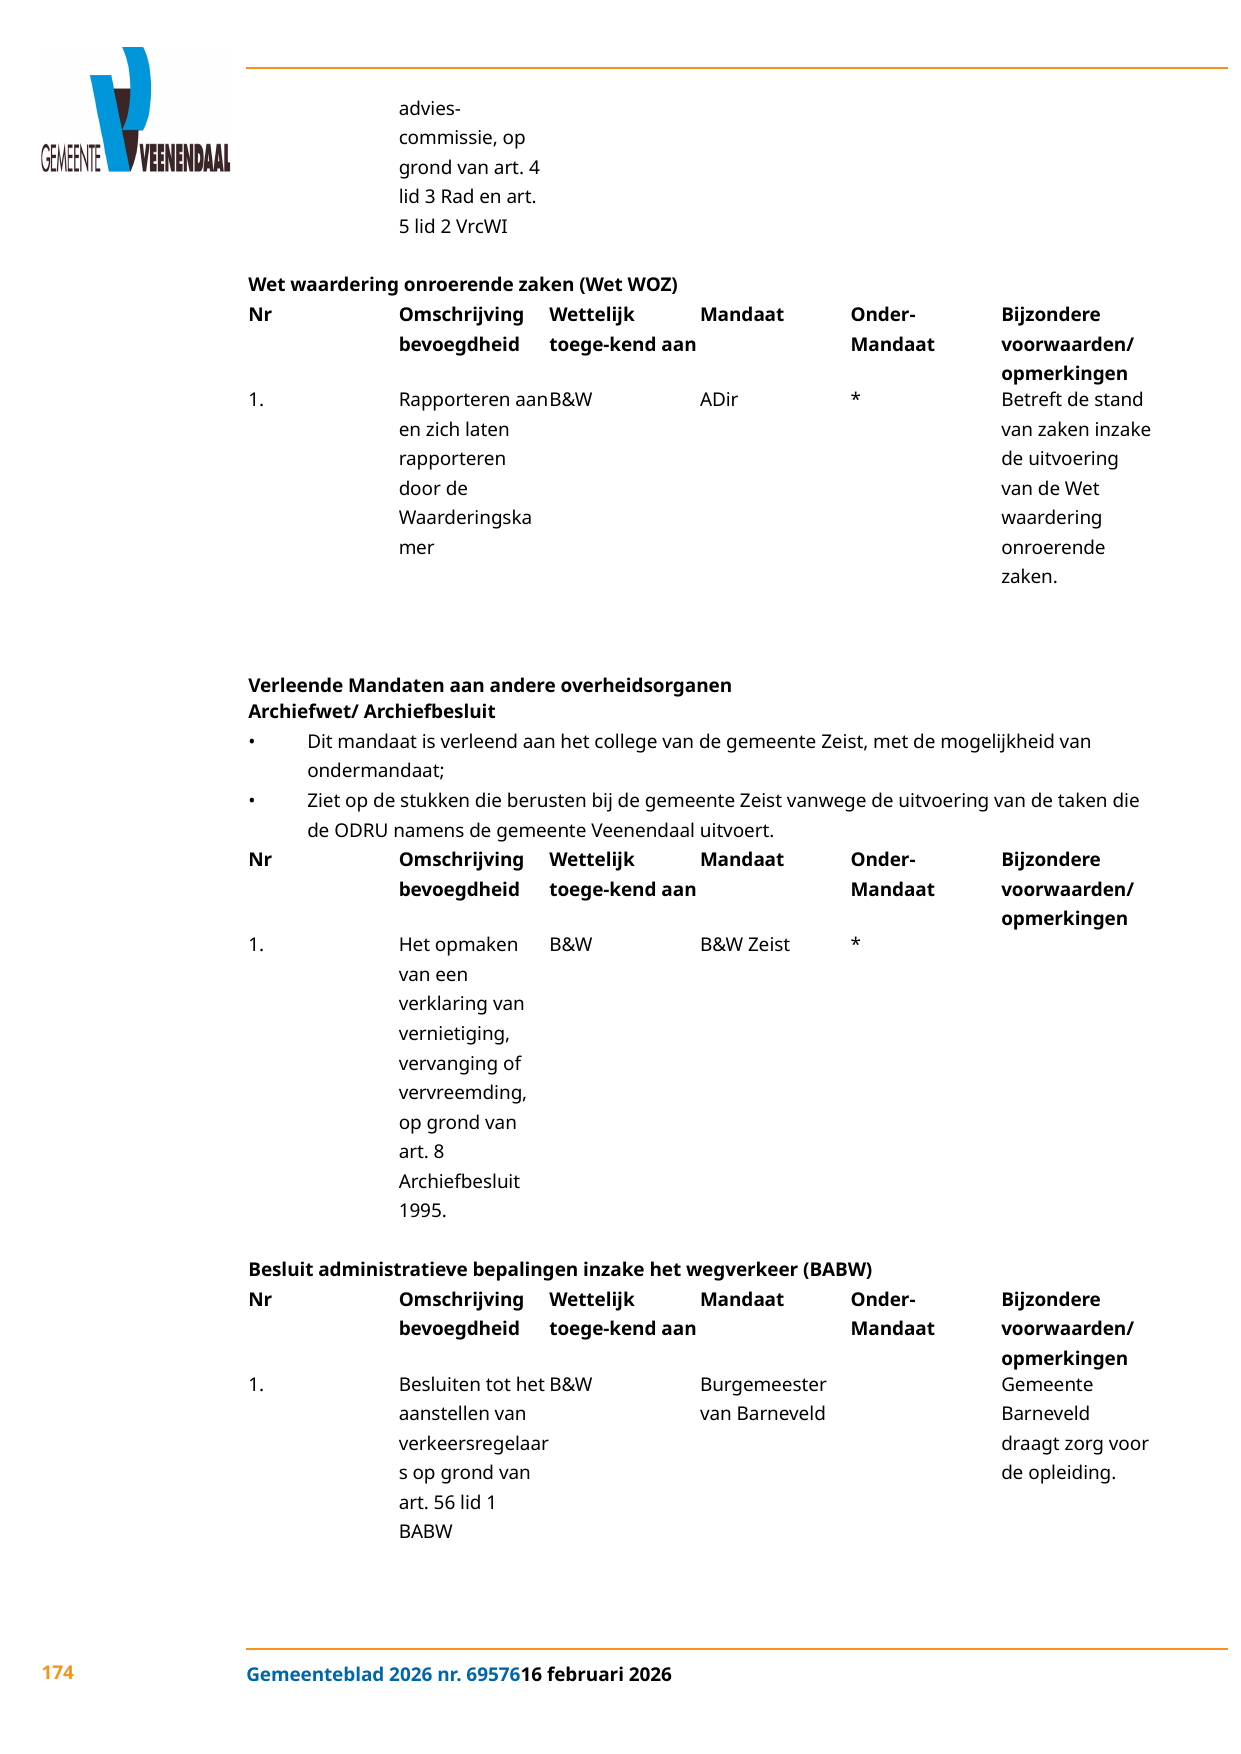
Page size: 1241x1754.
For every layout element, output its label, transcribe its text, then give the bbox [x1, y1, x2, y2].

table_cell B&W [549, 931, 700, 1223]
table_cell B&W Zeist [700, 931, 850, 1223]
picture [123, 47, 231, 172]
table_cell Rapporteren aan en zich laten rapporteren door de Waarderingskamer [399, 386, 549, 589]
text Verleende Mandaten aan andere overheidsorganen [248, 673, 1152, 698]
table_header Wettelijk toege-kend aan [549, 1286, 700, 1371]
table_cell [1001, 95, 1152, 239]
table_header Onder- Mandaat [850, 1286, 1001, 1371]
table_cell 1. [248, 931, 398, 1223]
table_header Nr [248, 1286, 398, 1371]
text Archiefwet/ Archiefbesluit [248, 698, 1152, 724]
table_cell 1. [248, 386, 398, 589]
table_cell [248, 1371, 398, 1544]
list Dit mandaat is verleend aan het college van de gemeente Zeist, met de mogelijkheid van ondermandaat; [248, 728, 1152, 783]
list Ziet op de stukken die berusten bij de gemeente Zeist vanwege de uitvoering van de taken die de ODRU namens de gemeente Veenendaal uitvoert. [248, 787, 1152, 842]
table_header Onder- Mandaat [850, 846, 1001, 931]
text Besluit administratieve bepalingen inzake het wegverkeer (BABW) [248, 1256, 1152, 1282]
table_header Omschrijving bevoegdheid [399, 846, 549, 931]
table_header Bijzondere voorwaarden/ opmerkingen [1001, 1286, 1152, 1371]
table_cell advies-commissie, op grond van art. 4 lid 3 Rad en art. 5 lid 2 VrcWI [399, 95, 549, 239]
table_cell B&W [549, 1371, 700, 1544]
table_cell ADir [700, 386, 850, 589]
table_cell Gemeente Barneveld draagt zorg voor de opleiding. [1001, 1371, 1152, 1544]
table_header Mandaat [700, 1286, 850, 1371]
table_cell * [850, 931, 1001, 1223]
table_cell Besluiten tot het aanstellen van verkeersregelaars op grond van art. 56 lid 1 BABW [399, 1371, 549, 1544]
table_cell Betreft de stand van zaken inzake de uitvoering van de Wet waardering onroerende zaken. [1001, 386, 1152, 589]
table_cell [850, 1371, 1001, 1544]
table_cell [248, 95, 398, 239]
text Wet waardering onroerende zaken (Wet WOZ) [248, 272, 1152, 297]
table_header Omschrijving bevoegdheid [399, 301, 549, 386]
table_header Wettelijk toege-kend aan [549, 846, 700, 931]
table_cell [549, 95, 700, 239]
picture [41, 47, 130, 172]
table_cell [700, 95, 850, 239]
table_header Nr [248, 846, 398, 931]
table_cell B&W [549, 386, 700, 589]
table_cell Burgemeester van Barneveld [700, 1371, 850, 1544]
table_header Bijzondere voorwaarden/ opmerkingen [1001, 846, 1152, 931]
table_cell [1001, 931, 1152, 1223]
table_cell * [850, 386, 1001, 589]
table_header Bijzondere voorwaarden/ opmerkingen [1001, 301, 1152, 386]
table_cell [850, 95, 1001, 239]
table_header Nr [248, 301, 398, 386]
table_header Mandaat [700, 301, 850, 386]
table_header Mandaat [700, 846, 850, 931]
table_cell Het opmaken van een verklaring van vernietiging, vervanging of vervreemding, op grond van art. 8 Archiefbesluit 1995. [399, 931, 549, 1223]
table_header Wettelijk toege-kend aan [549, 301, 700, 386]
table_header Omschrijving bevoegdheid [399, 1286, 549, 1371]
table_header Onder- Mandaat [850, 301, 1001, 386]
